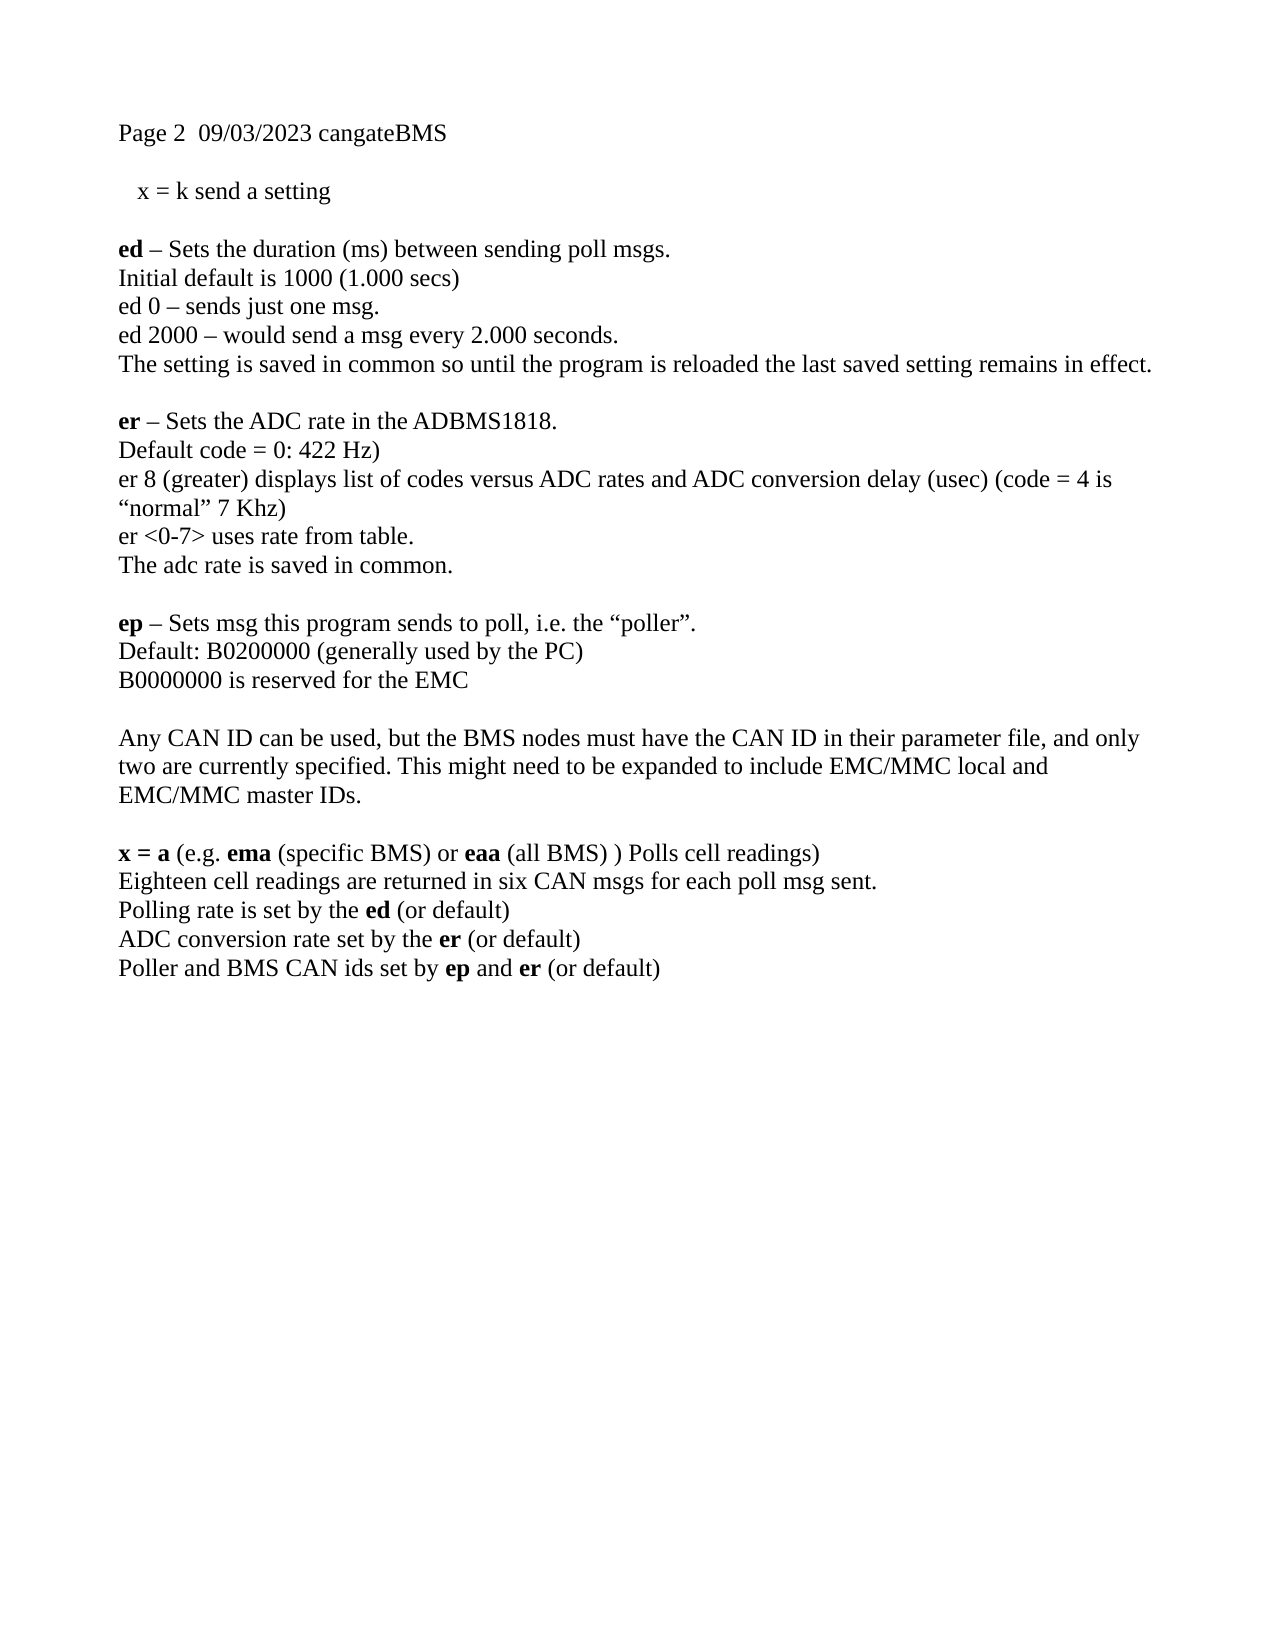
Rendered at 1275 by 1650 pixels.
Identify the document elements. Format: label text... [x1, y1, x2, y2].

text er <0-7> uses rate from table. [118, 521, 1157, 550]
text Eighteen cell readings are returned in six CAN msgs for each poll msg sent. [118, 866, 1157, 895]
text x = a (e.g. ema (specific BMS) or eaa (all BMS) ) Polls cell readings) [118, 838, 1157, 866]
text x = k send a setting [118, 176, 1157, 205]
text ed 2000 – would send a msg every 2.000 seconds. [118, 320, 1157, 349]
text er – Sets the ADC rate in the ADBMS1818. [118, 406, 1157, 435]
text ADC conversion rate set by the er (or default) [118, 924, 1157, 953]
text Polling rate is set by the ed (or default) [118, 895, 1157, 924]
text Default: B0200000 (generally used by the PC) [118, 636, 1157, 665]
text Default code = 0: 422 Hz) [118, 435, 1157, 464]
text ed – Sets the duration (ms) between sending poll msgs. [118, 234, 1157, 263]
text Poller and BMS CAN ids set by ep and er (or default) [118, 953, 1157, 981]
text The setting is saved in common so until the program is reloaded the last saved setting remains in effect. [118, 349, 1157, 378]
text B0000000 is reserved for the EMC [118, 665, 1157, 694]
text Any CAN ID can be used, but the BMS nodes must have the CAN ID in their parameter file, and only two are currently specified. This might need to be expanded to include EMC/MMC local and EMC/MMC master IDs. [118, 723, 1157, 809]
text The adc rate is saved in common. [118, 550, 1157, 579]
text er 8 (greater) displays list of codes versus ADC rates and ADC conversion delay (usec) (code = 4 is “normal” 7 Khz) [118, 464, 1157, 521]
text ed 0 – sends just one msg. [118, 291, 1157, 320]
text Initial default is 1000 (1.000 secs) [118, 263, 1157, 291]
text ep – Sets msg this program sends to poll, i.e. the “poller”. [118, 608, 1157, 636]
